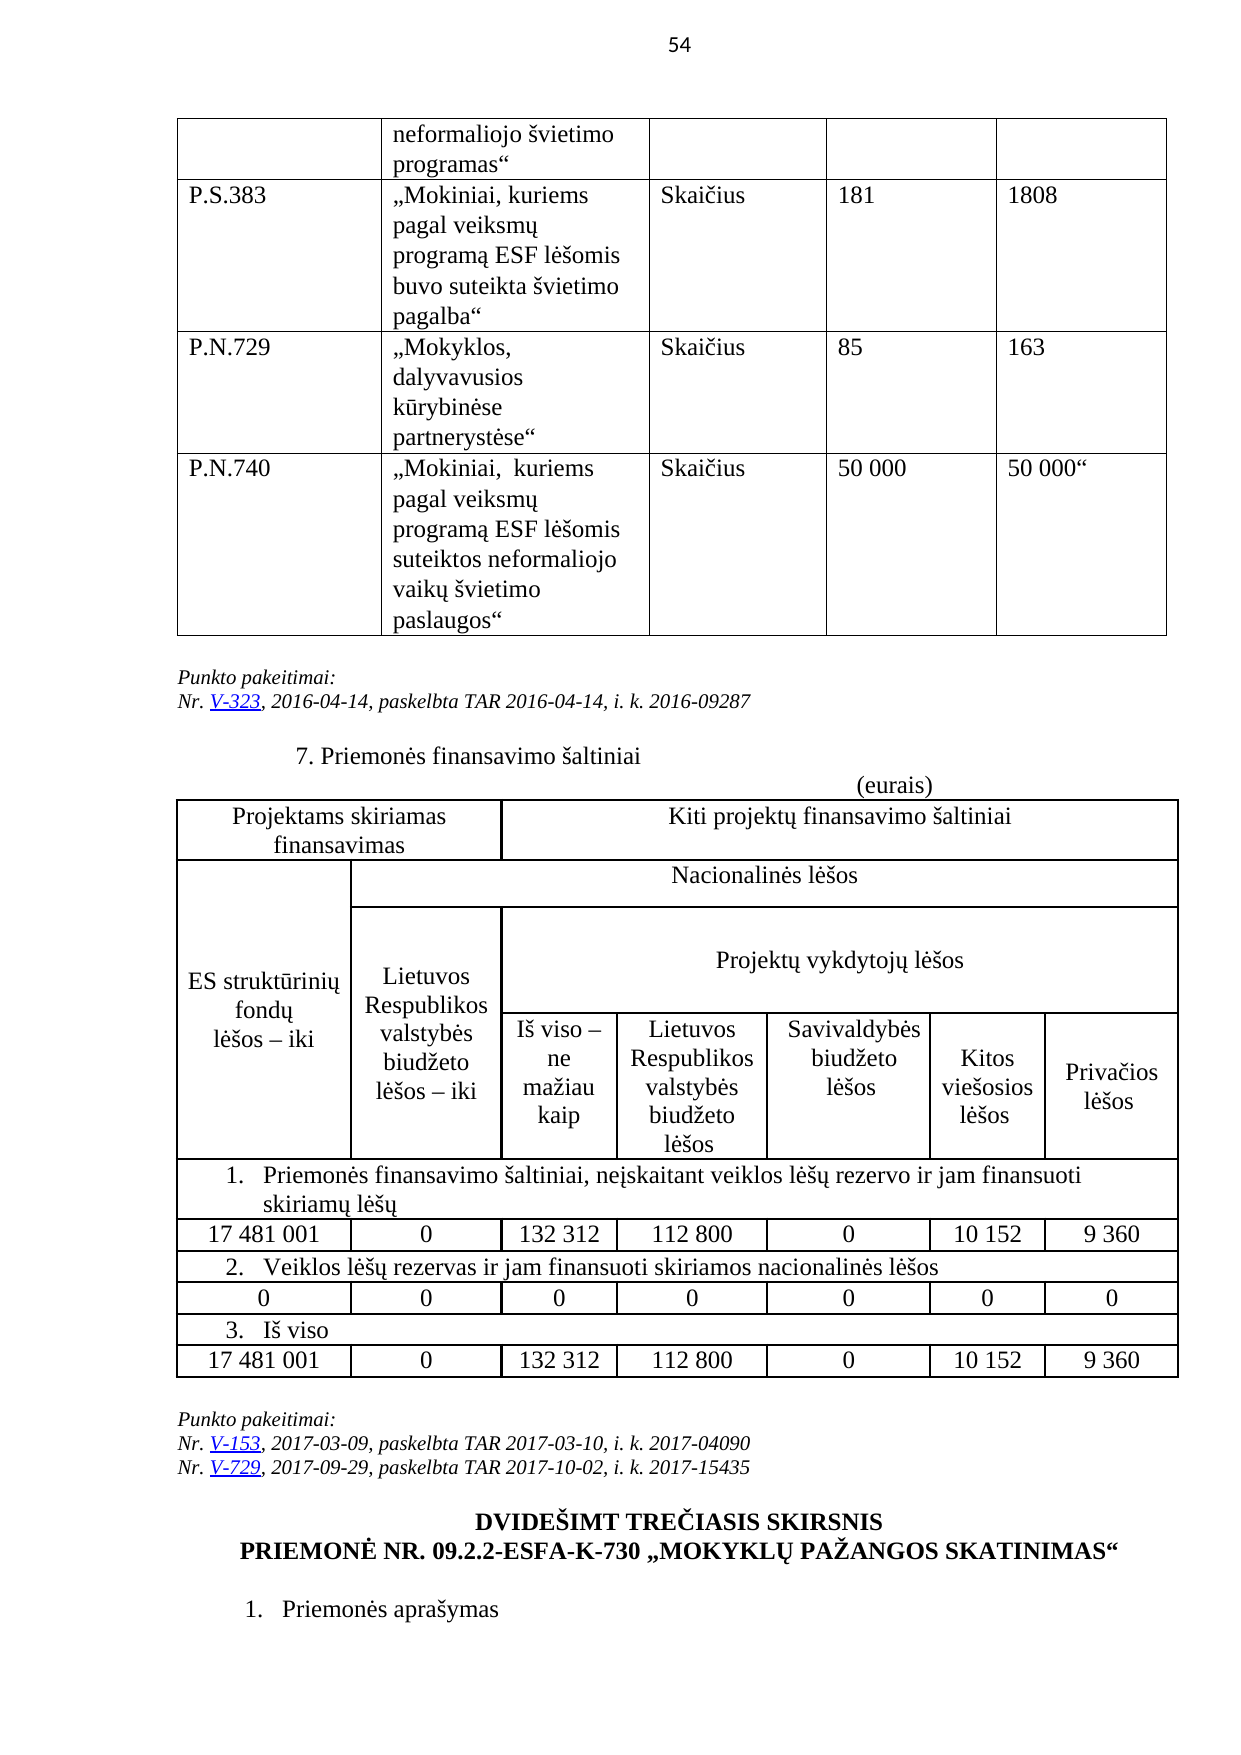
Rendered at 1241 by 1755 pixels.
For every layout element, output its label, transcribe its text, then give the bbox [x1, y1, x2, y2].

table_cell Lietuvos Respublikos valstybės biudžeto lėšos – iki [352, 908, 500, 1158]
table_cell Lietuvos Respublikos valstybės biudžeto lėšos [618, 1014, 766, 1158]
table_cell Skaičius [650, 180, 826, 331]
table_cell Savivaldybės biudžeto lėšos [768, 1014, 929, 1158]
table_cell 50 000 [827, 454, 996, 635]
table_cell 2. Veiklos lėšų rezervas ir jam finansuoti skiriamos nacionalinės lėšos [178, 1252, 1177, 1281]
text (eurais) [177, 770, 1181, 799]
table_cell 3. Iš viso [178, 1315, 1177, 1343]
table_cell 10 152 [931, 1220, 1044, 1250]
text 7. Priemonės finansavimo šaltiniai [295, 741, 1181, 770]
table_cell Projektų vykdytojų lėšos [503, 908, 1177, 1012]
table_cell 163 [997, 332, 1166, 452]
table_cell Privačios lėšos [1046, 1014, 1177, 1158]
table_cell 0 [768, 1283, 929, 1313]
table_cell 0 [768, 1220, 929, 1250]
table_cell „Mokyklos, dalyvavusios kūrybinėse partnerystėse“ [382, 332, 649, 452]
table_cell P.S.383 [178, 180, 381, 331]
text Nr. V-153, 2017-03-09, paskelbta TAR 2017-03-10, i. k. 2017-04090 [177, 1431, 1181, 1455]
table_cell 50 000“ [997, 454, 1166, 635]
table_cell Kitos viešosios lėšos [931, 1014, 1044, 1158]
table_cell P.N.729 [178, 332, 381, 452]
table_cell [827, 119, 996, 179]
table_cell 17 481 001 [178, 1346, 350, 1376]
table_cell „Mokiniai, kuriems pagal veiksmų programą ESF lėšomis suteiktos neformaliojo vaikų švietimo paslaugos“ [382, 454, 649, 635]
table_cell 0 [1046, 1283, 1177, 1313]
table_cell Iš viso – ne mažiau kaip [503, 1014, 616, 1158]
table_cell [178, 119, 381, 179]
table_cell 17 481 001 [178, 1220, 350, 1250]
table_cell 0 [618, 1283, 766, 1313]
table_cell 0 [352, 1220, 500, 1250]
table_cell 112 800 [618, 1220, 766, 1250]
table_cell 0 [352, 1283, 500, 1313]
text PRIEMONĖ NR. 09.2.2-ESFA-K-730 „MOKYKLŲ PAŽANGOS SKATINIMAS“ [177, 1536, 1181, 1565]
text 1. Priemonės aprašymas [244, 1594, 1181, 1622]
table_cell Skaičius [650, 332, 826, 452]
table_cell [997, 119, 1166, 179]
table_cell 132 312 [503, 1346, 616, 1376]
table_cell ES struktūrinių fondų lėšos – iki [178, 861, 350, 1158]
text Nr. V-729, 2017-09-29, paskelbta TAR 2017-10-02, i. k. 2017-15435 [177, 1455, 1181, 1479]
table_cell „Mokiniai, kuriems pagal veiksmų programą ESF lėšomis buvo suteikta švietimo pagalba“ [382, 180, 649, 331]
table_cell P.N.740 [178, 454, 381, 635]
table_header Projektams skiriamas finansavimas [178, 801, 500, 858]
text Nr. V-323, 2016-04-14, paskelbta TAR 2016-04-14, i. k. 2016-09287 [177, 689, 1181, 713]
table_cell 1. Priemonės finansavimo šaltiniai, neįskaitant veiklos lėšų rezervo ir jam finansuoti skiriamų lėšų [178, 1160, 1177, 1217]
table_cell neformaliojo švietimo programas“ [382, 119, 649, 179]
table_cell Skaičius [650, 454, 826, 635]
table_header Kiti projektų finansavimo šaltiniai [503, 801, 1177, 858]
table_cell 9 360 [1046, 1220, 1177, 1250]
table_cell Nacionalinės lėšos [352, 861, 1177, 906]
table_cell 1808 [997, 180, 1166, 331]
table_cell 85 [827, 332, 996, 452]
table_cell 0 [768, 1346, 929, 1376]
table_cell [650, 119, 826, 179]
table_cell 0 [178, 1283, 350, 1313]
text Punkto pakeitimai: [177, 1407, 1181, 1431]
table_cell 0 [503, 1283, 616, 1313]
text DVIDEŠIMT TREČIASIS SKIRSNIS [177, 1507, 1181, 1536]
table_cell 0 [352, 1346, 500, 1376]
table_cell 112 800 [618, 1346, 766, 1376]
table_cell 0 [931, 1283, 1044, 1313]
table_cell 10 152 [931, 1346, 1044, 1376]
text Punkto pakeitimai: [177, 664, 1181, 689]
table_cell 181 [827, 180, 996, 331]
table_cell 132 312 [503, 1220, 616, 1250]
table_cell 9 360 [1046, 1346, 1177, 1376]
